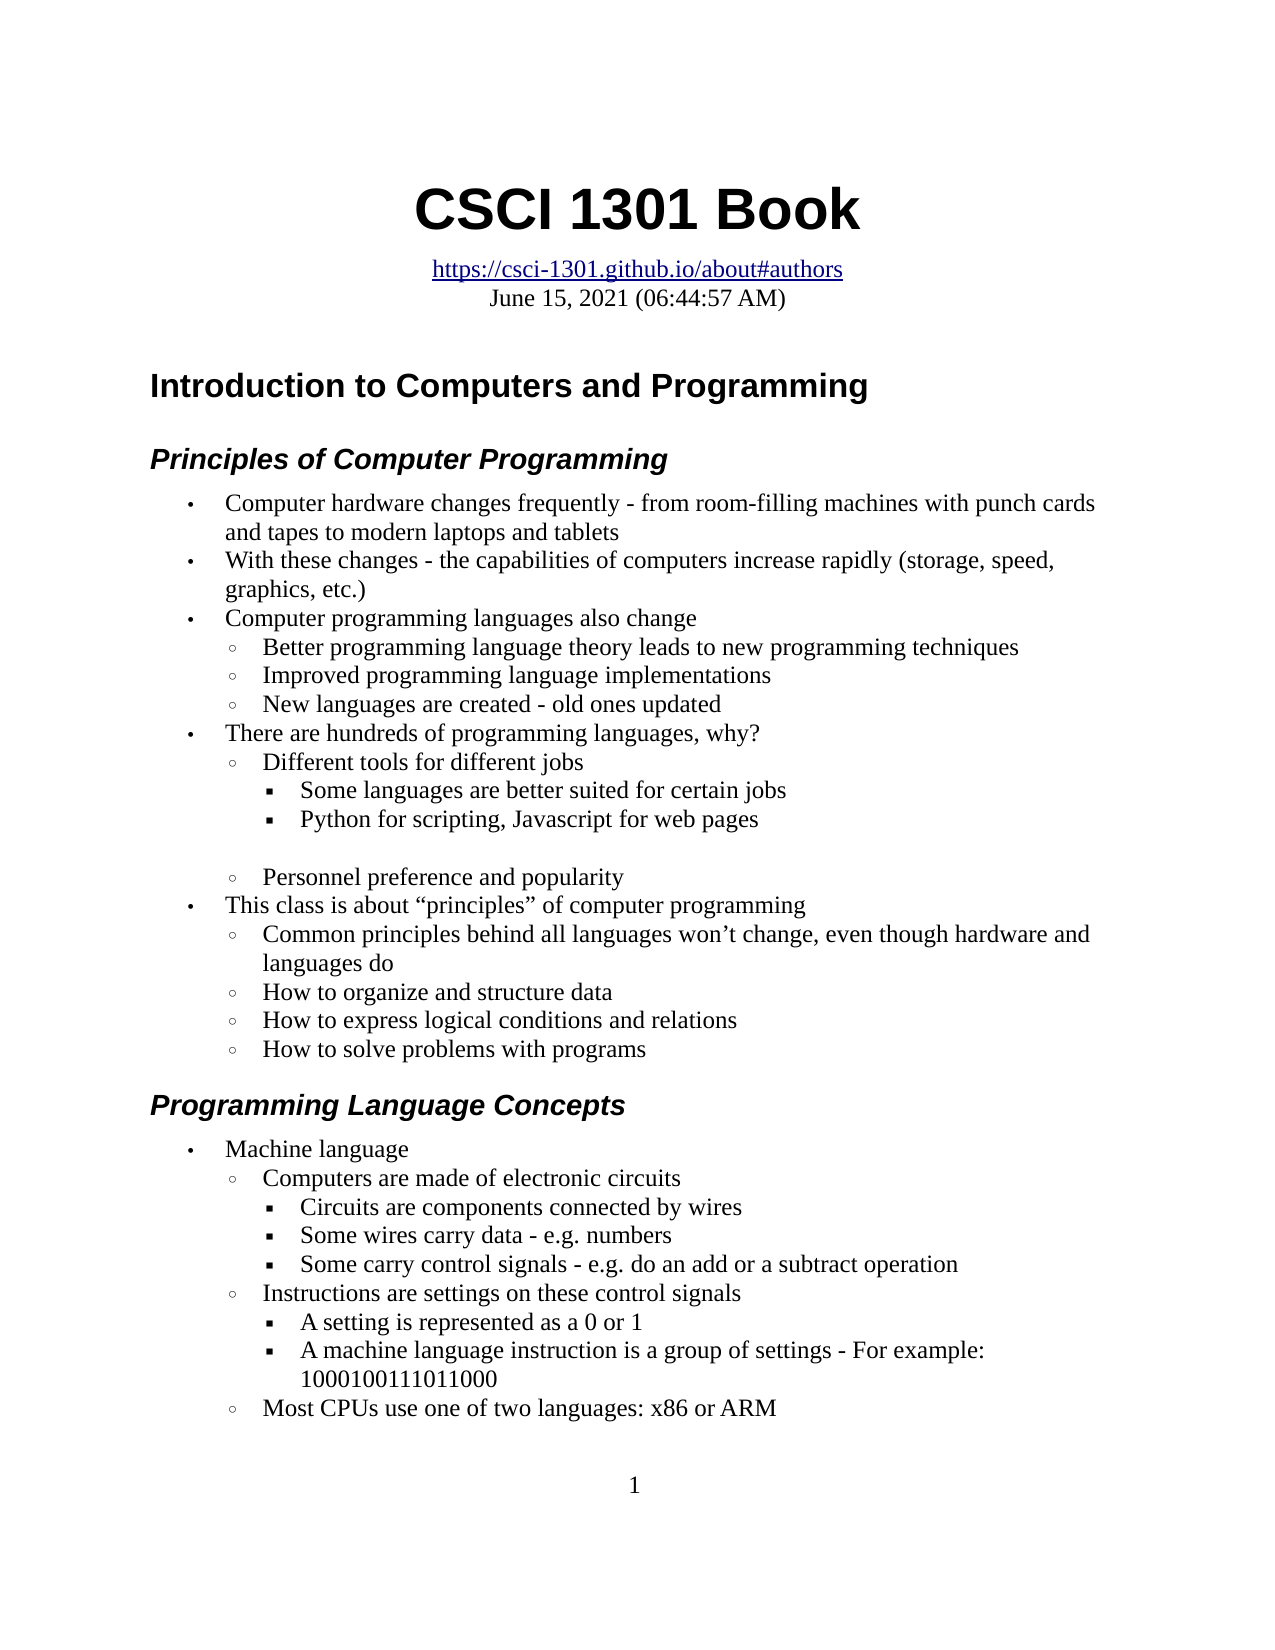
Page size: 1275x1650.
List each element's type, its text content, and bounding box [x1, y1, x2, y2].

list Computer hardware changes frequently - from room-filling machines with punch cards and tapes to modern laptops and tablets [187, 488, 1125, 546]
title CSCI 1301 Book [150, 175, 1125, 242]
list This class is about “principles” of computer programming [187, 891, 1125, 919]
text June 15, 2021 (06:44:57 AM) [150, 283, 1125, 312]
subtitle Programming Language Concepts [150, 1088, 1125, 1122]
list Computers are made of electronic circuits [225, 1163, 1125, 1192]
list Better programming language theory leads to new programming techniques [225, 632, 1125, 661]
list There are hundreds of programming languages, why? [187, 718, 1125, 747]
list Computer programming languages also change [187, 603, 1125, 632]
subtitle Introduction to Computers and Programming [150, 366, 1125, 404]
list Personnel preference and popularity [225, 862, 1125, 891]
list Circuits are components connected by wires [262, 1192, 1125, 1220]
list With these changes - the capabilities of computers increase rapidly (storage, speed, graphics, etc.) [187, 546, 1125, 603]
list How to express logical conditions and relations [225, 1006, 1125, 1034]
list Instructions are settings on these control signals [225, 1278, 1125, 1307]
subtitle Principles of Computer Programming [150, 442, 1125, 476]
list Common principles behind all languages won’t change, even though hardware and languages do [225, 919, 1125, 977]
list How to solve problems with programs [225, 1034, 1125, 1063]
list New languages are created - old ones updated [225, 689, 1125, 718]
list Machine language [187, 1134, 1125, 1163]
list A machine language instruction is a group of settings - For example: 1000100111011000 [262, 1335, 1125, 1393]
list Improved programming language implementations [225, 661, 1125, 689]
list Some wires carry data - e.g. numbers [262, 1220, 1125, 1249]
list Different tools for different jobs [225, 747, 1125, 776]
list Python for scripting, Javascript for web pages [262, 804, 1125, 862]
text https://csci-1301.github.io/about#authors [150, 254, 1125, 283]
list Most CPUs use one of two languages: x86 or ARM [225, 1393, 1125, 1422]
list Some carry control signals - e.g. do an add or a subtract operation [262, 1249, 1125, 1278]
list Some languages are better suited for certain jobs [262, 776, 1125, 804]
list A setting is represented as a 0 or 1 [262, 1307, 1125, 1335]
list How to organize and structure data [225, 977, 1125, 1006]
